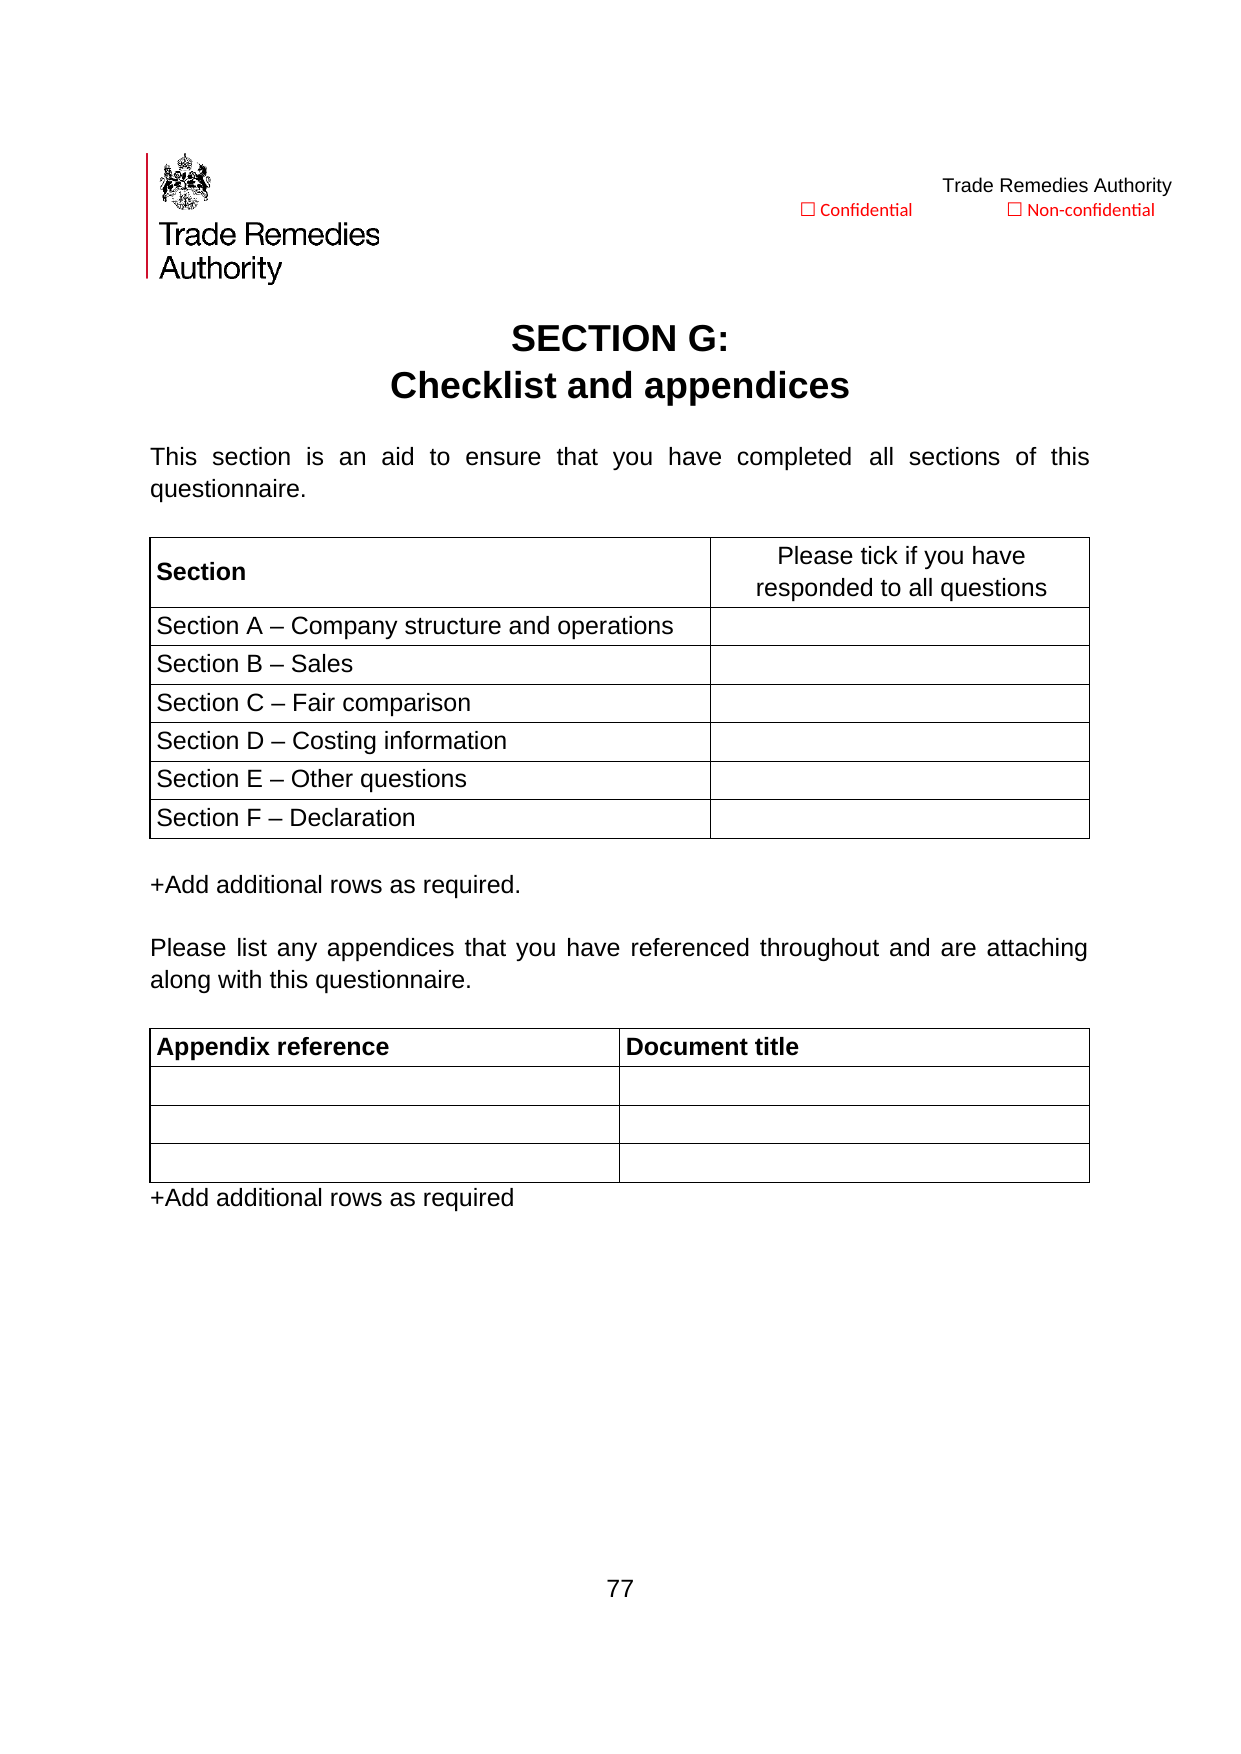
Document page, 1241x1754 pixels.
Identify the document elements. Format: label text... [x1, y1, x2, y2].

table_header Section [151, 538, 710, 607]
text Please list any appendices that you have referenced throughout and are attaching along with this questionnaire. [150, 933, 1090, 993]
text +Add additional rows as required [150, 1183, 1090, 1211]
table_cell Section F – Declaration [151, 800, 710, 837]
table_cell [711, 800, 1089, 837]
table_header Document title [620, 1029, 1089, 1066]
table_cell Section E – Other questions [151, 762, 710, 799]
text This section is an aid to ensure that you have completed all sections of this questionnaire. [150, 442, 1090, 503]
table_cell [620, 1144, 1089, 1182]
table_cell [620, 1067, 1089, 1105]
table_cell [151, 1106, 619, 1143]
table_cell [620, 1106, 1089, 1143]
table_cell Section B – Sales [151, 646, 710, 684]
table_header Please tick if you have responded to all questions [711, 538, 1089, 607]
table_header Appendix reference [151, 1029, 619, 1066]
table_cell [151, 1067, 619, 1105]
table_cell [711, 762, 1089, 799]
table_cell [711, 723, 1089, 761]
table_cell Section D – Costing information [151, 723, 710, 761]
table_cell Section A – Company structure and operations [151, 608, 710, 645]
table_cell [151, 1144, 619, 1182]
subtitle SECTION G: Checklist and appendices [150, 316, 1090, 406]
table_cell Section C – Fair comparison [151, 685, 710, 722]
text +Add additional rows as required. [150, 870, 1090, 899]
table_cell [711, 608, 1089, 645]
table_cell [711, 685, 1089, 722]
table_cell [711, 646, 1089, 684]
